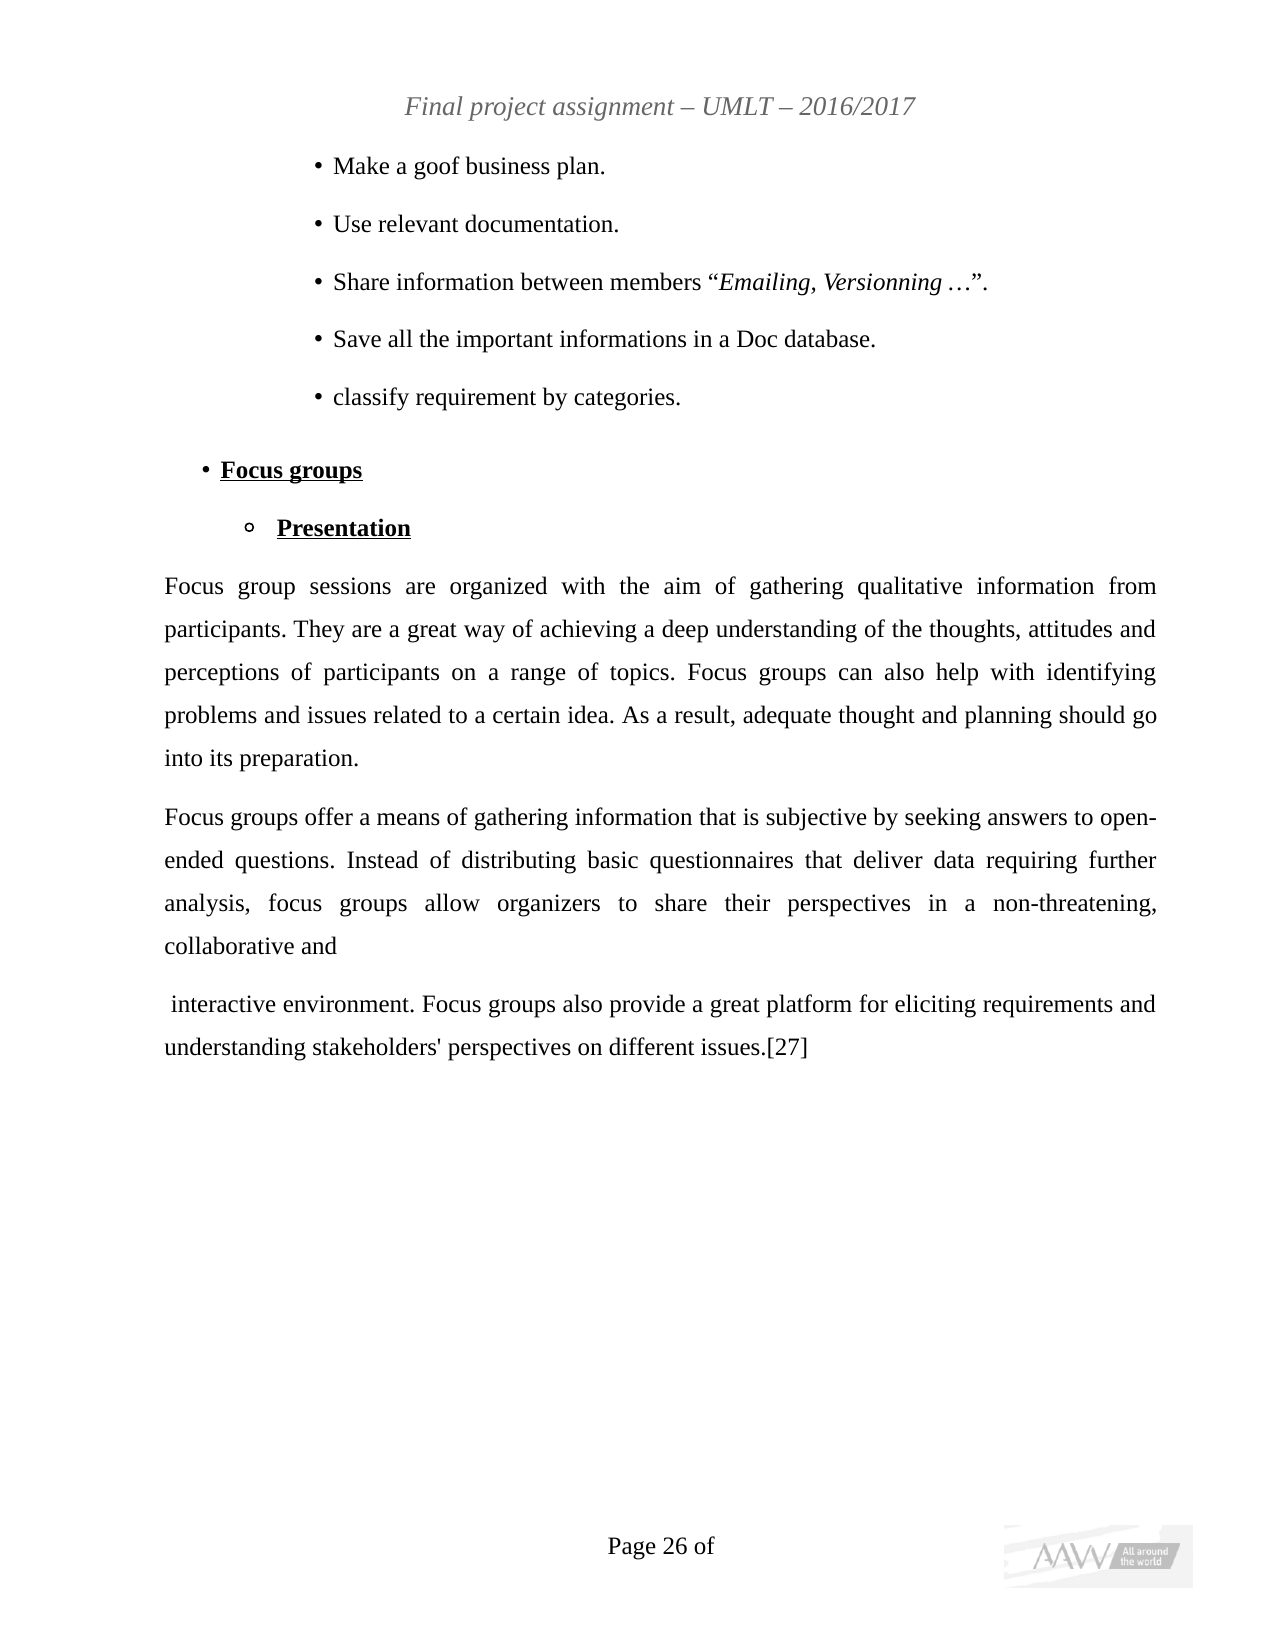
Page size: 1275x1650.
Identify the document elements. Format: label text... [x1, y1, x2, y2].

picture [1003, 1525, 1193, 1588]
list Presentation [239, 513, 1158, 542]
text Focus groups offer a means of gathering information that is subjective by seeking answers to open-ended questions. Instead of distributing basic questionnaires that deliver data requiring further analysis, focus groups allow organizers to share their perspectives in a non-threatening, collaborative and [164, 802, 1158, 960]
list Share information between members “Emailing, Versionning …”. [314, 267, 1158, 295]
list Make a goof business plan. [314, 151, 1158, 180]
list Save all the important informations in a Doc database. [314, 324, 1158, 353]
text interactive environment. Focus groups also provide a great platform for eliciting requirements and understanding stakeholders' perspectives on different issues.[27] [164, 989, 1158, 1061]
list classify requirement by categories. [314, 382, 1158, 411]
list Focus groups [202, 455, 1158, 483]
list Focus group sessions are organized with the aim of gathering qualitative information from participants. They are a great way of achieving a deep understanding of the thoughts, attitudes and perceptions of participants on a range of topics. Focus groups can also help with identifying problems and issues related to a certain idea. As a result, adequate thought and planning should go into its preparation. [164, 571, 1158, 772]
list Use relevant documentation. [314, 209, 1158, 238]
